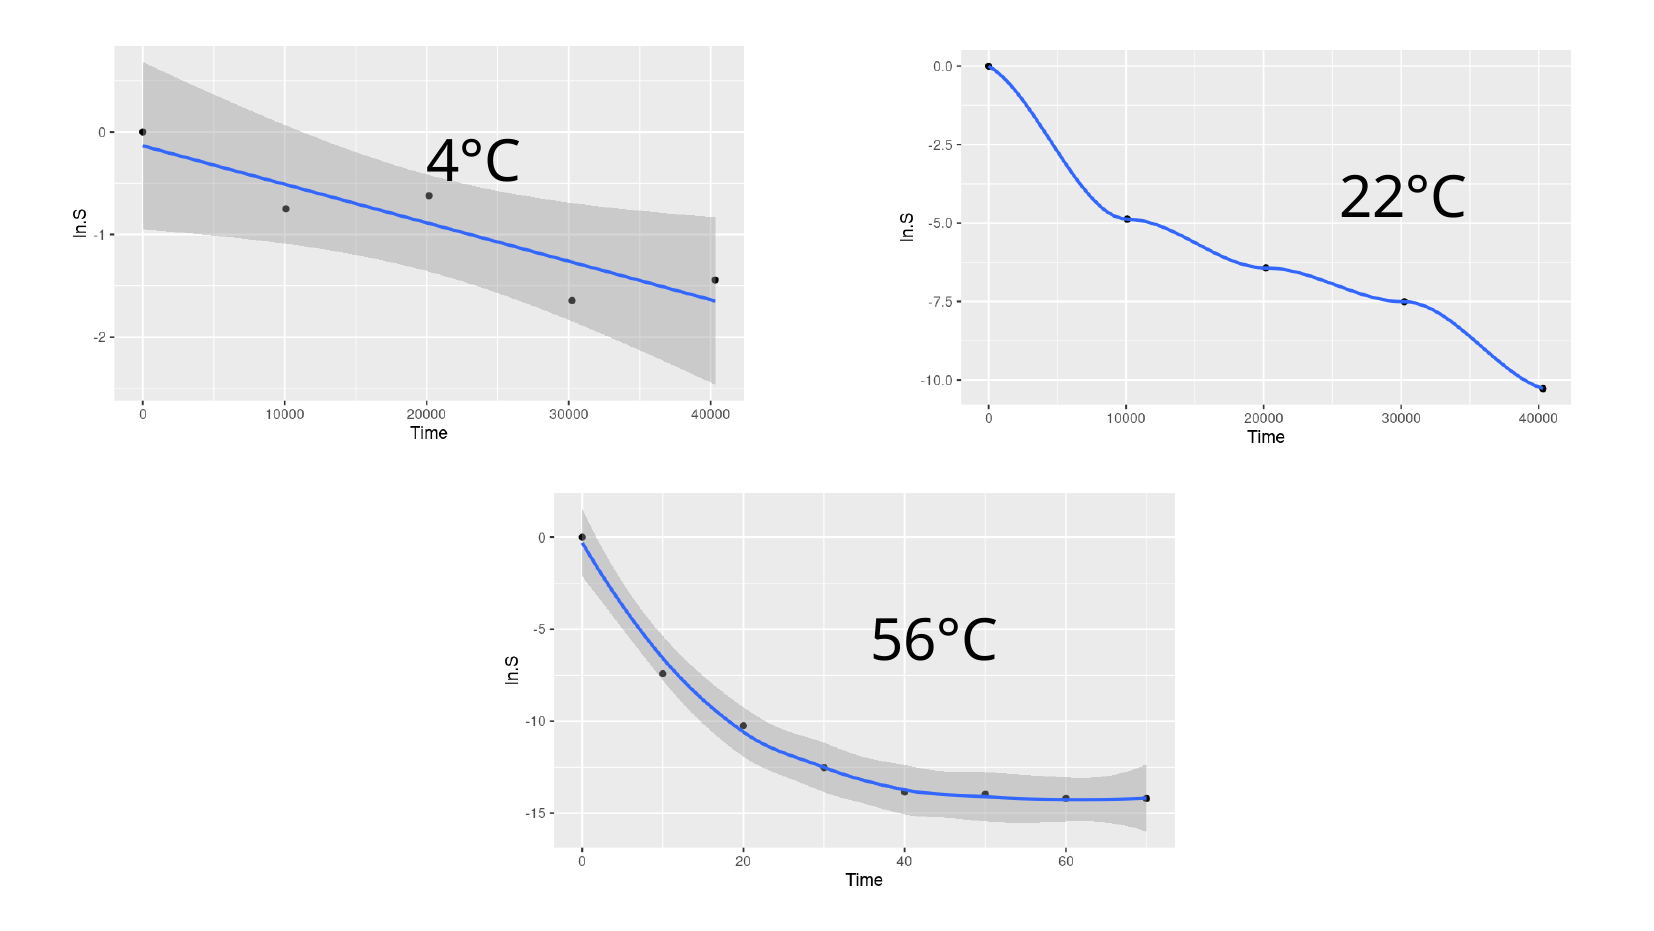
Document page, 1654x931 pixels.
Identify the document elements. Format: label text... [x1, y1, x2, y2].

text_box 22°C [1324, 147, 1454, 233]
picture [891, 41, 1579, 455]
text_box 56°C [855, 590, 989, 676]
picture [64, 37, 752, 451]
picture [496, 484, 1183, 898]
text_box 4°C [411, 111, 520, 197]
